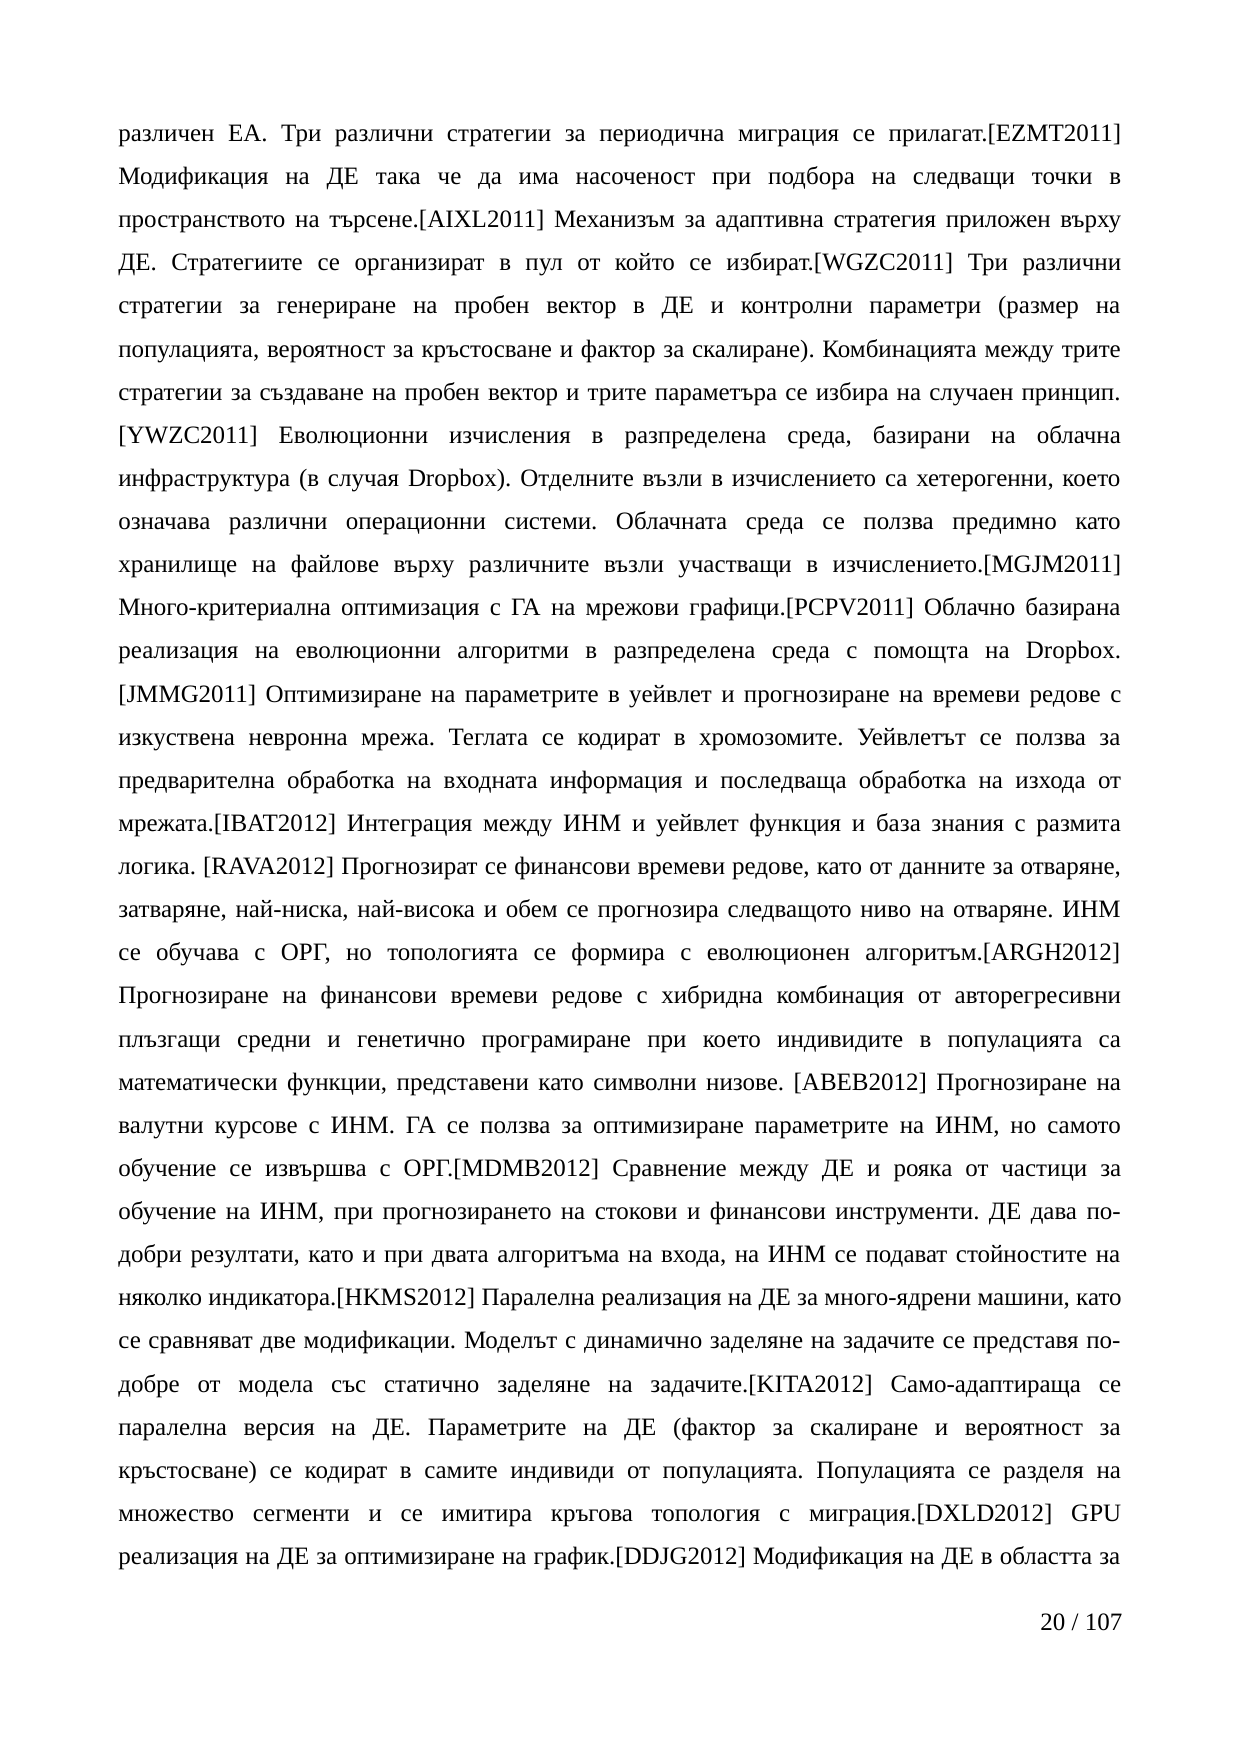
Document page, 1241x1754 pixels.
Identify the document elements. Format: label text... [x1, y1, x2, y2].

text различен ЕА. Три различни стратегии за периодична миграция се прилагат.[EZMT2011] Модификация на ДЕ така че да има насоченост при подбора на следващи точки в пространството на търсене.[AIXL2011] Механизъм за адаптивна стратегия приложен върху ДЕ. Стратегиите се организират в пул от който се избират.[WGZC2011] Три различни стратегии за генериране на пробен вектор в ДЕ и контролни параметри (размер на популацията, вероятност за кръстосване и фактор за скалиране). Комбинацията между трите стратегии за създаване на пробен вектор и трите параметъра се избира на случаен принцип.[YWZC2011] Еволюционни изчисления в разпределена среда, базирани на облачна инфраструктура (в случая Dropbox). Отделните възли в изчислението са хетерогенни, което означава различни операционни системи. Облачната среда се ползва предимно като хранилище на файлове върху различните възли участващи в изчислението.[MGJM2011] Много-критериална оптимизация с ГА на мрежови графици.[PCPV2011] Облачно базирана реализация на еволюционни алгоритми в разпределена среда с помощта на Dropbox.[JMMG2011] Оптимизиране на параметрите в уейвлет и прогнозиране на времеви редове с изкуствена невронна мрежа. Теглата се кодират в хромозомите. Уейвлетът се ползва за предварителна обработка на входната информация и последваща обработка на изхода от мрежата.[IBAT2012] Интеграция между ИНМ и уейвлет функция и база знания с размита логика. [RAVA2012] Прогнозират се финансови времеви редове, като от данните за отваряне, затваряне, най-ниска, най-висока и обем се прогнозира следващото ниво на отваряне. ИНМ се обучава с ОРГ, но топологията се формира с еволюционен алгоритъм.[ARGH2012] Прогнозиране на финансови времеви редове с хибридна комбинация от авторегресивни плъзгащи средни и генетично програмиране при което индивидите в популацията са математически функции, представени като символни низове. [ABEB2012] Прогнозиране на валутни курсове с ИНМ. ГА се ползва за оптимизиране параметрите на ИНМ, но самото обучение се извършва с ОРГ.[MDMB2012] Сравнение между ДЕ и рояка от частици за обучение на ИНМ, при прогнозирането на стокови и финансови инструменти. ДЕ дава по-добри резултати, като и при двата алгоритъма на входа, на ИНМ се подават стойностите на няколко индикатора.[HKMS2012] Паралелна реализация на ДЕ за много-ядрени машини, като се сравняват две модификации. Моделът с динамично заделяне на задачите се представя по-добре от модела със статично заделяне на задачите.[KITA2012] Само-адаптираща се паралелна версия на ДЕ. Параметрите на ДЕ (фактор за скалиране и вероятност за кръстосване) се кодират в самите индивиди от популацията. Популацията се разделя на множество сегменти и се имитира кръгова топология с миграция.[DXLD2012] GPU реализация на ДЕ за оптимизиране на график.[DDJG2012] Модификация на ДЕ в областта за [118, 118, 1122, 1570]
